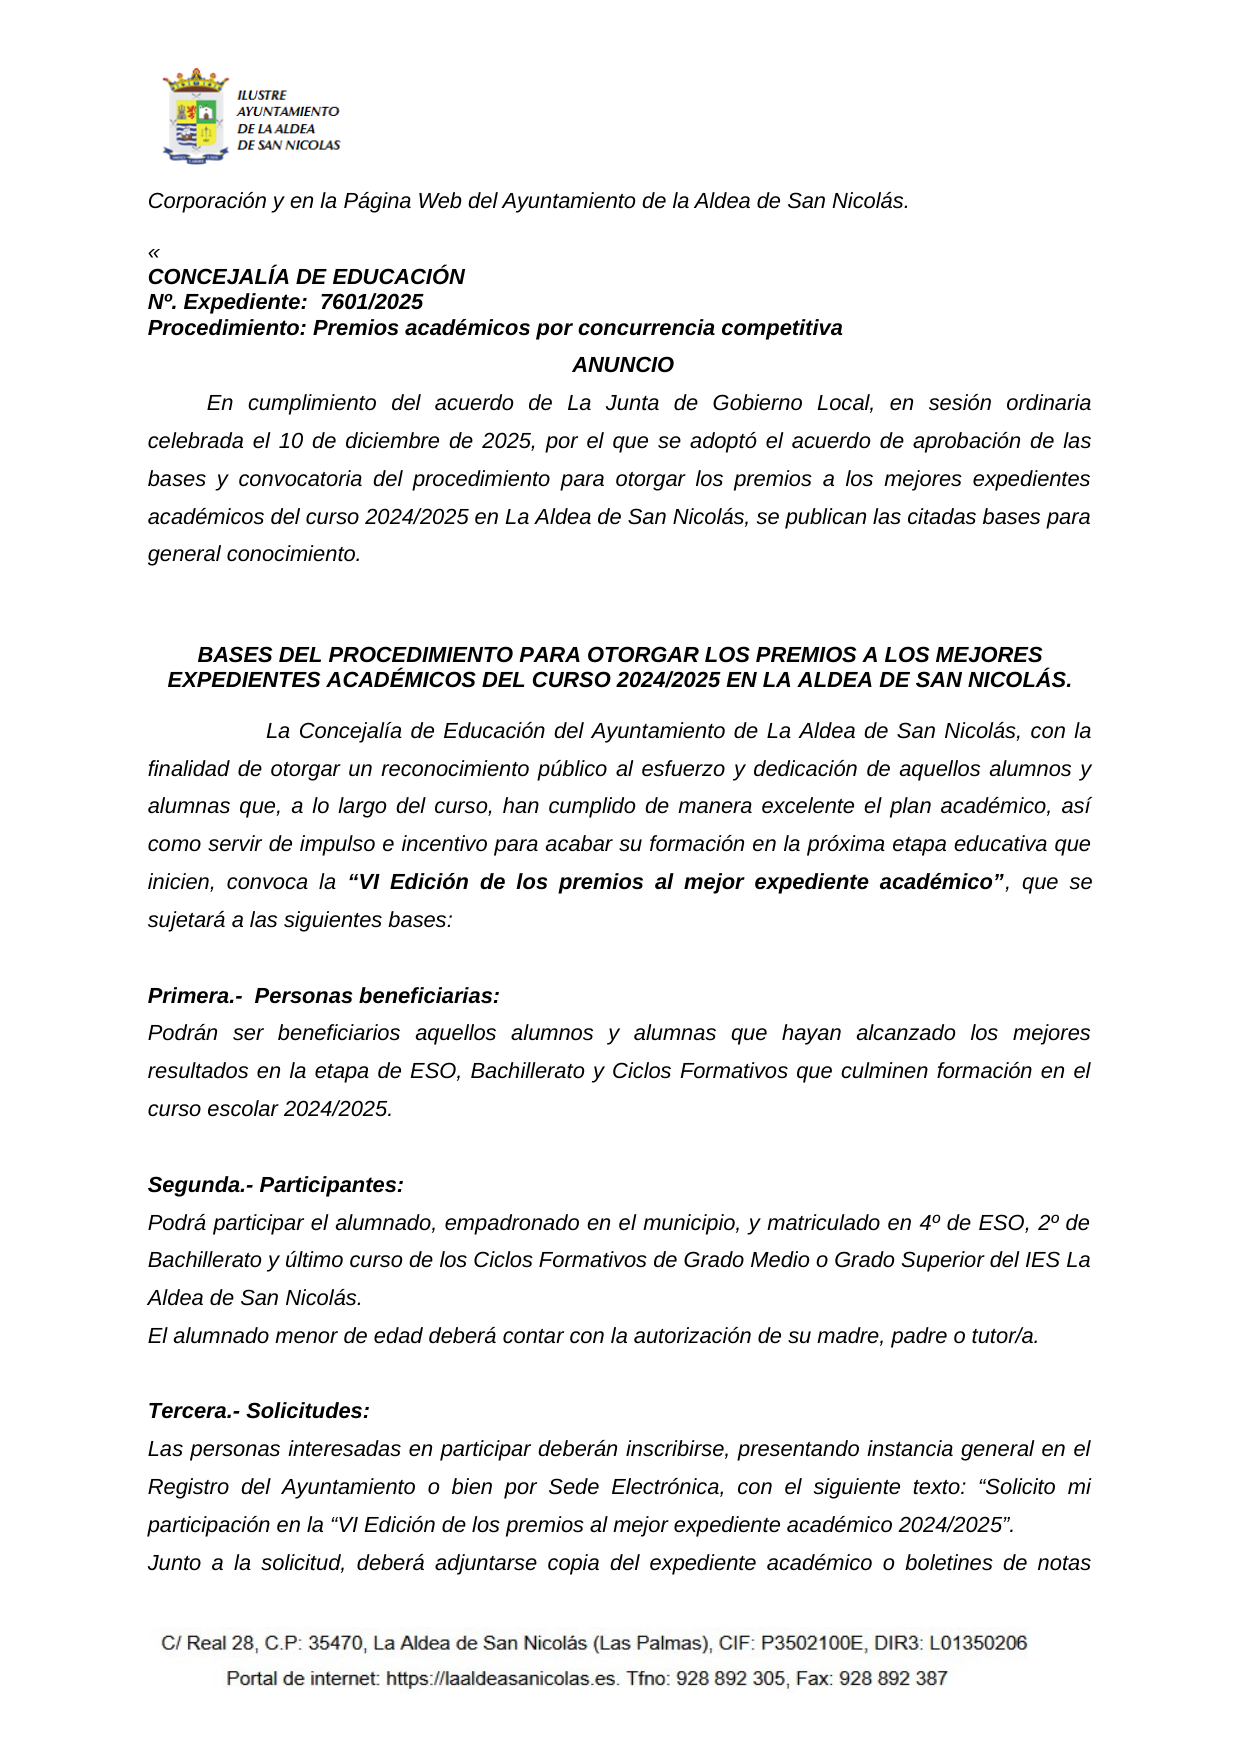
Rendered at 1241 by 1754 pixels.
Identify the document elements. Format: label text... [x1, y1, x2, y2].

text « [148, 239, 1093, 264]
text En cumplimiento del acuerdo de La Junta de Gobierno Local, en sesión ordinaria celebrada el 10 de diciembre de 2025, por el que se adoptó el acuerdo de aprobación de las bases y convocatoria del procedimiento para otorgar los premios a los mejores expedientes académicos del curso 2024/2025 en La Aldea de San Nicolás, se publican las citadas bases para general conocimiento. [148, 390, 1093, 567]
text La Concejalía de Educación del Ayuntamiento de La Aldea de San Nicolás, con la finalidad de otorgar un reconocimiento público al esfuerzo y dedicación de aquellos alumnos y alumnas que, a lo largo del curso, han cumplido de manera excelente el plan académico, así como servir de impulso e incentivo para acabar su formación en la próxima etapa educativa que inicien, convoca la “VI Edición de los premios al mejor expediente académico”, que se sujetará a las siguientes bases: [148, 718, 1093, 932]
text El alumnado menor de edad deberá contar con la autorización de su madre, padre o tutor/a. [148, 1323, 1093, 1348]
text ANUNCIO [148, 352, 1093, 377]
text Segunda.- Participantes: [148, 1172, 1093, 1197]
text Podrán ser beneficiarios aquellos alumnos y alumnas que hayan alcanzado los mejores resultados en la etapa de ESO, Bachillerato y Ciclos Formativos que culminen formación en el curso escolar 2024/2025. [148, 1020, 1093, 1121]
text BASES DEL PROCEDIMIENTO PARA OTORGAR LOS PREMIOS A LOS MEJORES EXPEDIENTES ACADÉMICOS DEL CURSO 2024/2025 EN LA ALDEA DE SAN NICOLÁS. [148, 642, 1093, 693]
text Primera.- Personas beneficiarias: [148, 982, 1093, 1008]
text Las personas interesadas en participar deberán inscribirse, presentando instancia general en el Registro del Ayuntamiento o bien por Sede Electrónica, con el siguiente texto: “Solicito mi participación en la “VI Edición de los premios al mejor expediente académico 2024/2025”. [148, 1436, 1093, 1537]
text Podrá participar el alumnado, empadronado en el municipio, y matriculado en 4º de ESO, 2º de Bachillerato y último curso de los Ciclos Formativos de Grado Medio o Grado Superior del IES La Aldea de San Nicolás. [148, 1209, 1093, 1310]
text Junto a la solicitud, deberá adjuntarse copia del expediente académico o boletines de notas [148, 1550, 1093, 1575]
text Procedimiento: Premios académicos por concurrencia competitiva [148, 314, 1093, 340]
text Nº. Expediente: 7601/2025 [148, 289, 1093, 314]
picture [149, 1627, 1034, 1694]
picture [149, 60, 356, 172]
text Tercera.- Solicitudes: [148, 1398, 1093, 1424]
text Corporación y en la Página Web del Ayuntamiento de la Aldea de San Nicolás. [148, 188, 1093, 214]
text CONCEJALÍA DE EDUCACIÓN [148, 264, 1093, 289]
